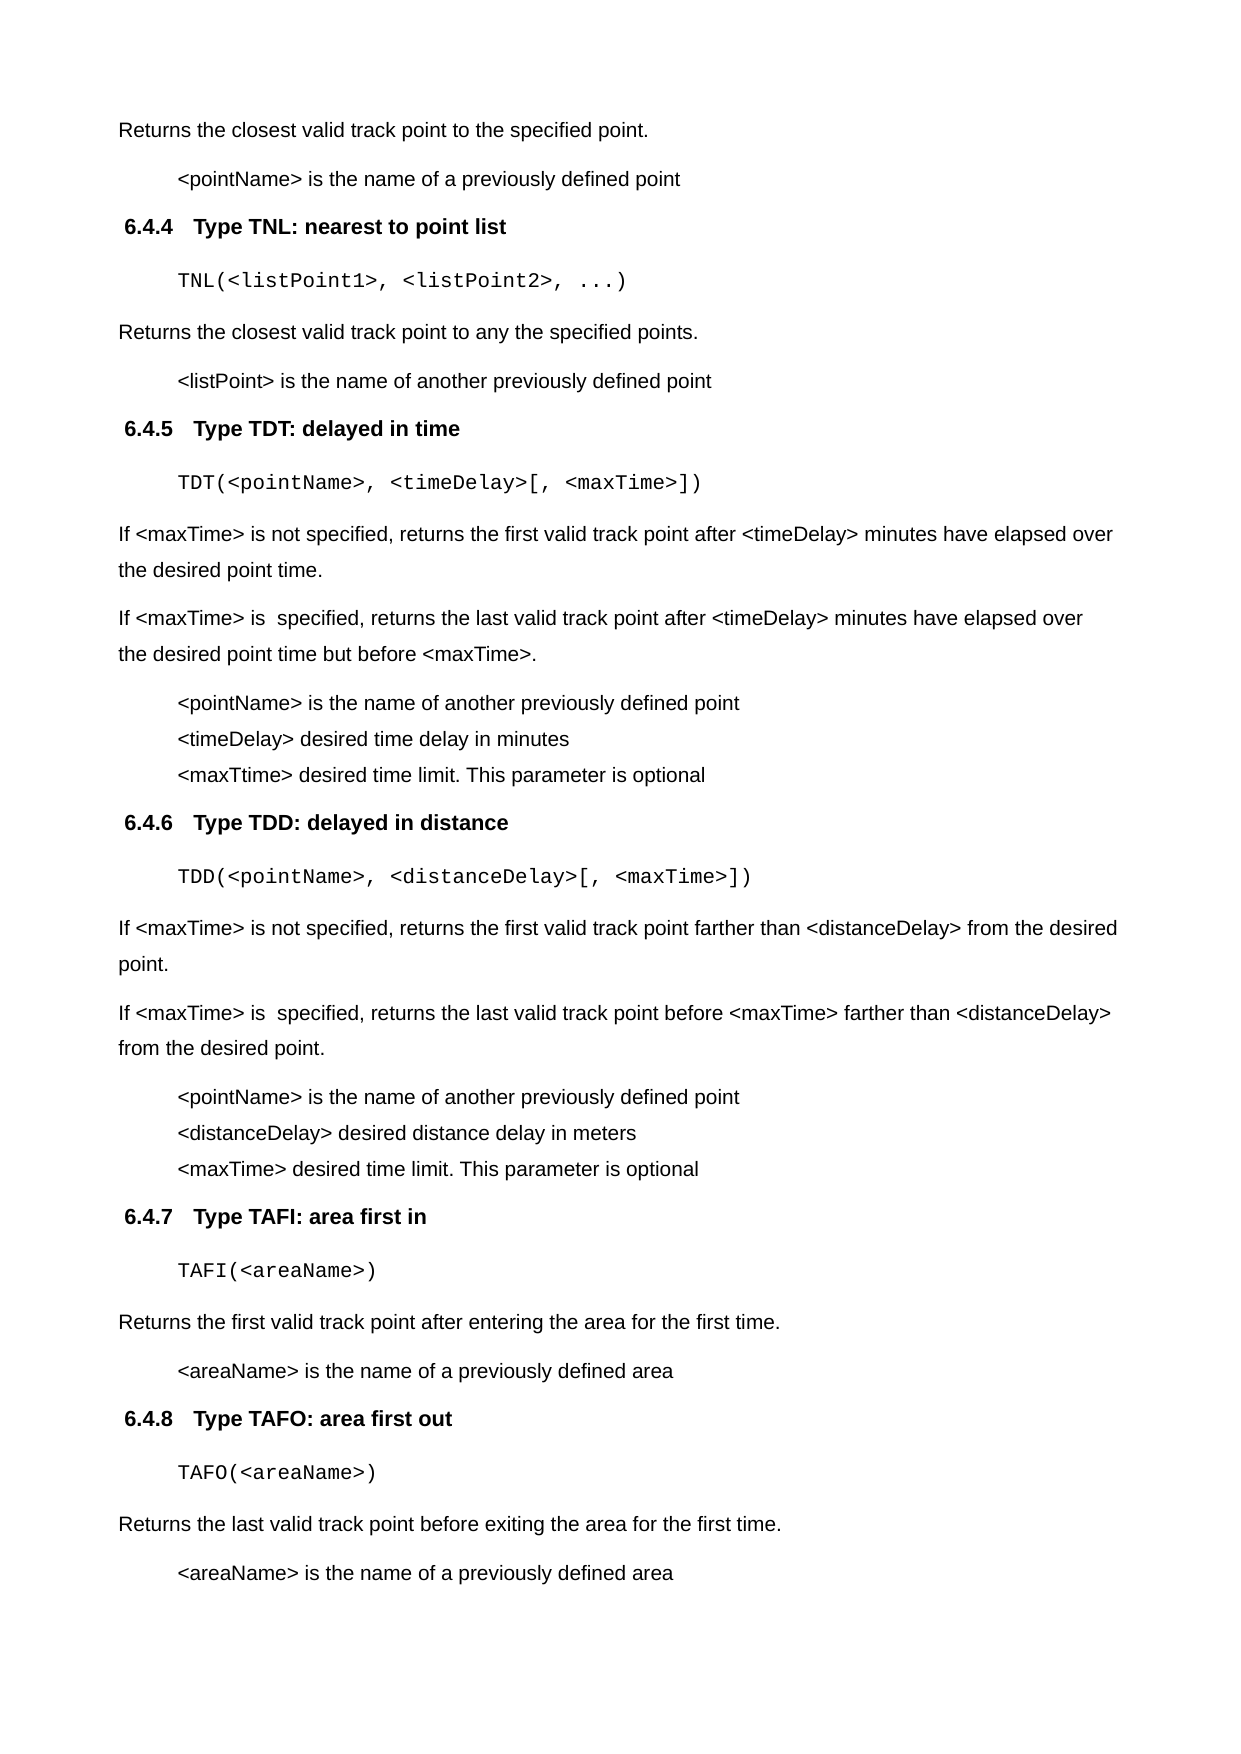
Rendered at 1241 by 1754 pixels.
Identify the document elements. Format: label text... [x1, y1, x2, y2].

text TDD(<pointName>, <distanceDelay>[, <maxTime>]) [177, 866, 1063, 889]
text If <maxTime> is specified, returns the last valid track point before <maxTime> farther than <distanceDelay> from the desired point. [118, 1000, 1122, 1060]
text TNL(<listPoint1>, <listPoint2>, ...) [177, 270, 1063, 293]
list <maxTtime> desired time limit. This parameter is optional [177, 762, 1122, 786]
list <timeDelay> desired time delay in minutes [177, 727, 1122, 751]
text TAFI(<areaName>) [177, 1260, 1063, 1283]
subtitle Type TAFI: area first in [118, 1204, 1122, 1229]
subtitle Type TAFO: area first out [118, 1406, 1122, 1431]
text Returns the last valid track point before exiting the area for the first time. [118, 1512, 1122, 1536]
list <distanceDelay> desired distance delay in meters [177, 1121, 1122, 1144]
text TAFO(<areaName>) [177, 1462, 1063, 1485]
text Returns the closest valid track point to any the specified points. [118, 320, 1122, 344]
subtitle Type TDD: delayed in distance [118, 810, 1122, 835]
list <areaName> is the name of a previously defined area [177, 1358, 1122, 1382]
text TDT(<pointName>, <timeDelay>[, <maxTime>]) [177, 472, 1063, 495]
list <pointName> is the name of another previously defined point [177, 1085, 1122, 1109]
list <listPoint> is the name of another previously defined point [177, 368, 1122, 392]
list <pointName> is the name of another previously defined point [177, 691, 1122, 714]
text If <maxTime> is not specified, returns the first valid track point farther than <distanceDelay> from the desired point. [118, 916, 1122, 976]
text If <maxTime> is specified, returns the last valid track point after <timeDelay> minutes have elapsed over the desired point time but before <maxTime>. [118, 606, 1122, 666]
subtitle Type TDT: delayed in time [118, 416, 1122, 441]
list <areaName> is the name of a previously defined area [177, 1560, 1122, 1584]
list <pointName> is the name of a previously defined point [177, 167, 1122, 191]
list <maxTime> desired time limit. This parameter is optional [177, 1157, 1122, 1181]
text Returns the closest valid track point to the specified point. [118, 118, 1122, 142]
text If <maxTime> is not specified, returns the first valid track point after <timeDelay> minutes have elapsed over the desired point time. [118, 522, 1122, 582]
subtitle Type TNL: nearest to point list [118, 214, 1122, 239]
text Returns the first valid track point after entering the area for the first time. [118, 1310, 1122, 1334]
